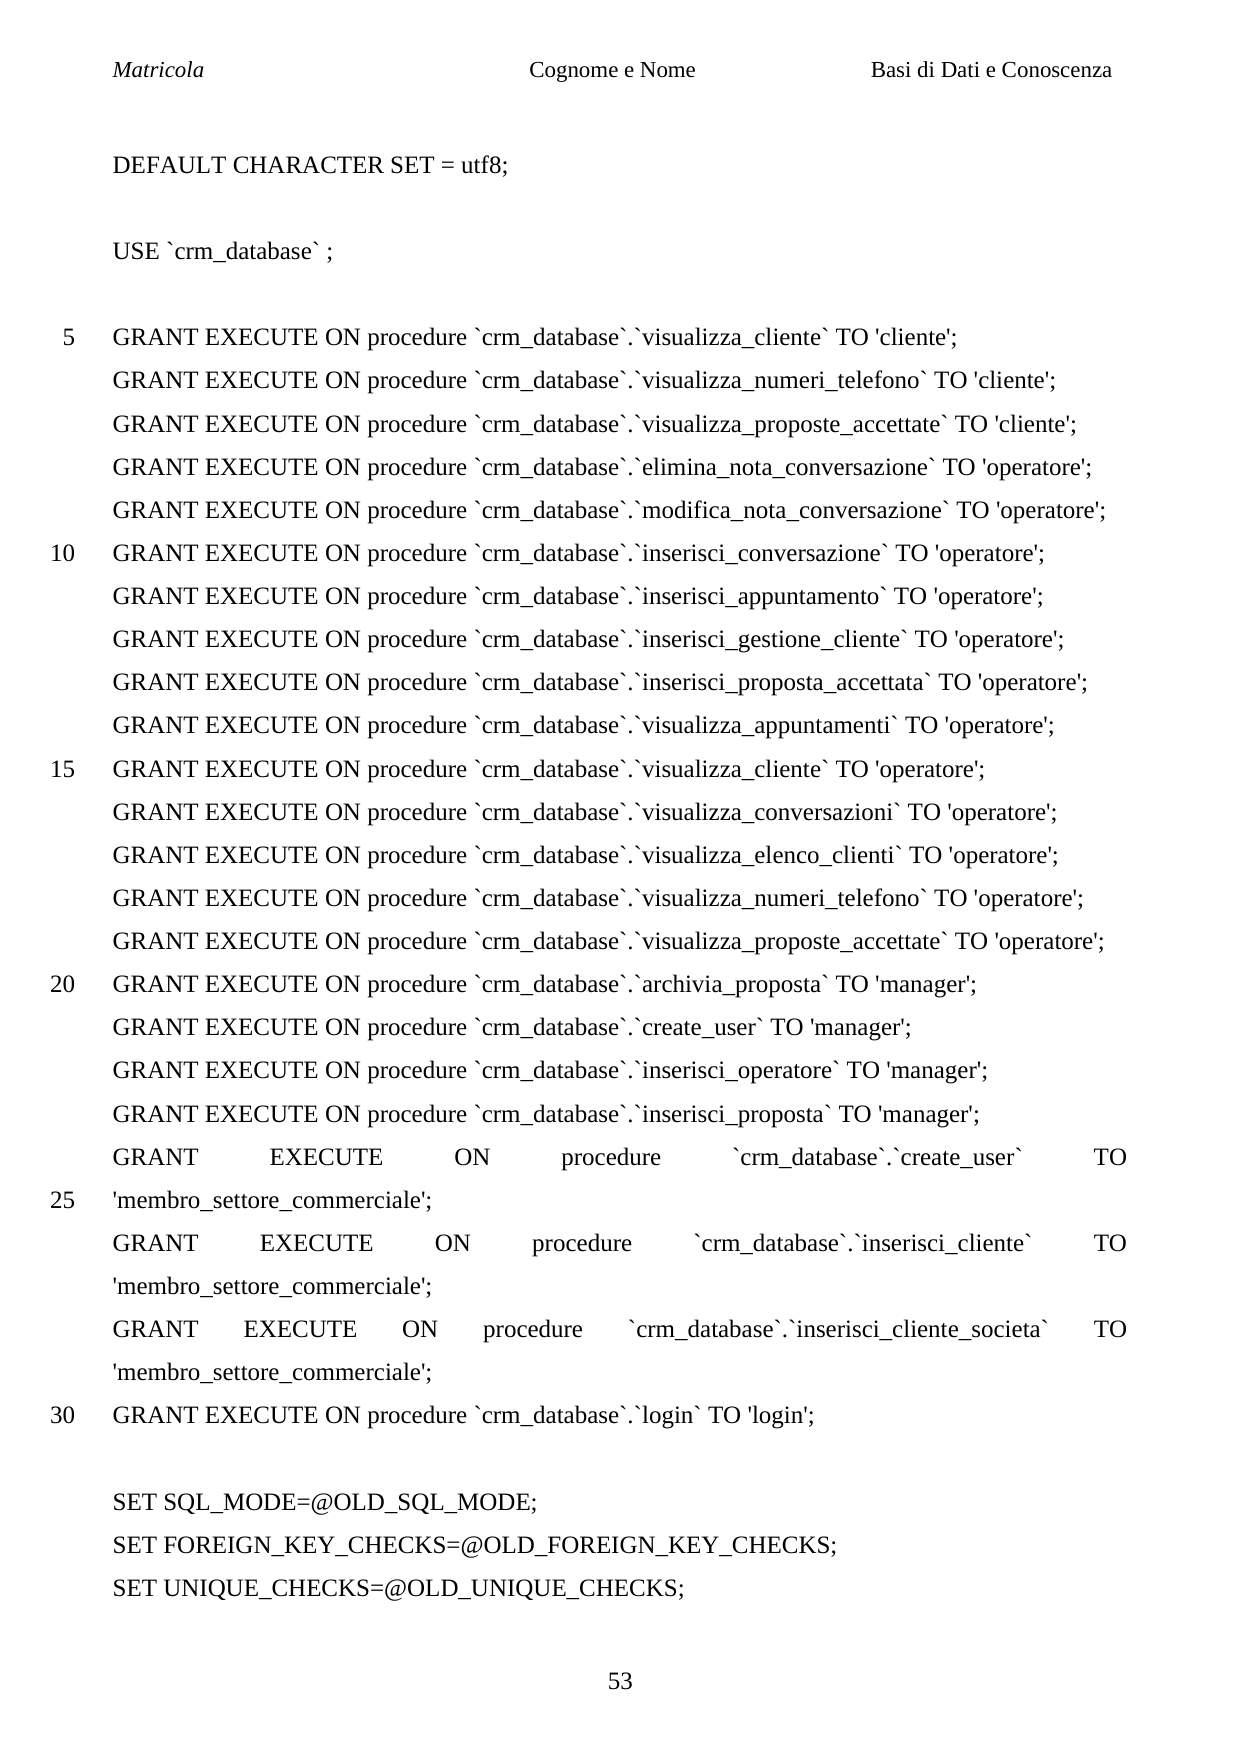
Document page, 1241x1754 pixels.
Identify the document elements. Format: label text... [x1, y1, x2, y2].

text GRANT EXECUTE ON procedure `crm_database`.`visualizza_cliente` TO 'cliente'; [112, 322, 1128, 351]
text GRANT EXECUTE ON procedure `crm_database`.`inserisci_appuntamento` TO 'operatore'; [112, 581, 1128, 610]
text GRANT EXECUTE ON procedure `crm_database`.`inserisci_proposta` TO 'manager'; [112, 1099, 1128, 1127]
text GRANT EXECUTE ON procedure `crm_database`.`visualizza_numeri_telefono` TO 'operatore'; [112, 883, 1128, 912]
text GRANT EXECUTE ON procedure `crm_database`.`visualizza_appuntamenti` TO 'operatore'; [112, 711, 1128, 739]
text GRANT EXECUTE ON procedure `crm_database`.`visualizza_proposte_accettate` TO 'cliente'; [112, 409, 1128, 437]
text SET SQL_MODE=@OLD_SQL_MODE; [112, 1487, 1128, 1516]
text SET UNIQUE_CHECKS=@OLD_UNIQUE_CHECKS; [112, 1573, 1128, 1602]
text GRANT EXECUTE ON procedure `crm_database`.`archivia_proposta` TO 'manager'; [112, 969, 1128, 998]
text GRANT EXECUTE ON procedure `crm_database`.`inserisci_proposta_accettata` TO 'operatore'; [112, 667, 1128, 696]
text GRANT EXECUTE ON procedure `crm_database`.`visualizza_numeri_telefono` TO 'cliente'; [112, 366, 1128, 394]
text GRANT EXECUTE ON procedure `crm_database`.`create_user` TO 'manager'; [112, 1012, 1128, 1041]
text GRANT EXECUTE ON procedure `crm_database`.`visualizza_elenco_clienti` TO 'operatore'; [112, 840, 1128, 869]
text DEFAULT CHARACTER SET = utf8; [112, 150, 1128, 179]
text GRANT EXECUTE ON procedure `crm_database`.`inserisci_cliente_societa` TO 'membro_settore_commerciale'; [112, 1314, 1128, 1386]
text GRANT EXECUTE ON procedure `crm_database`.`visualizza_cliente` TO 'operatore'; [112, 754, 1128, 782]
text GRANT EXECUTE ON procedure `crm_database`.`visualizza_proposte_accettate` TO 'operatore'; [112, 926, 1128, 955]
text GRANT EXECUTE ON procedure `crm_database`.`inserisci_gestione_cliente` TO 'operatore'; [112, 624, 1128, 653]
text SET FOREIGN_KEY_CHECKS=@OLD_FOREIGN_KEY_CHECKS; [112, 1530, 1128, 1559]
text GRANT EXECUTE ON procedure `crm_database`.`login` TO 'login'; [112, 1401, 1128, 1429]
text USE `crm_database` ; [112, 236, 1128, 265]
text GRANT EXECUTE ON procedure `crm_database`.`inserisci_conversazione` TO 'operatore'; [112, 538, 1128, 567]
text GRANT EXECUTE ON procedure `crm_database`.`visualizza_conversazioni` TO 'operatore'; [112, 797, 1128, 826]
text GRANT EXECUTE ON procedure `crm_database`.`inserisci_operatore` TO 'manager'; [112, 1056, 1128, 1084]
text GRANT EXECUTE ON procedure `crm_database`.`inserisci_cliente` TO 'membro_settore_commerciale'; [112, 1228, 1128, 1300]
text GRANT EXECUTE ON procedure `crm_database`.`create_user` TO 'membro_settore_commerciale'; [112, 1142, 1128, 1214]
text GRANT EXECUTE ON procedure `crm_database`.`elimina_nota_conversazione` TO 'operatore'; [112, 452, 1128, 481]
text GRANT EXECUTE ON procedure `crm_database`.`modifica_nota_conversazione` TO 'operatore'; [112, 495, 1128, 524]
